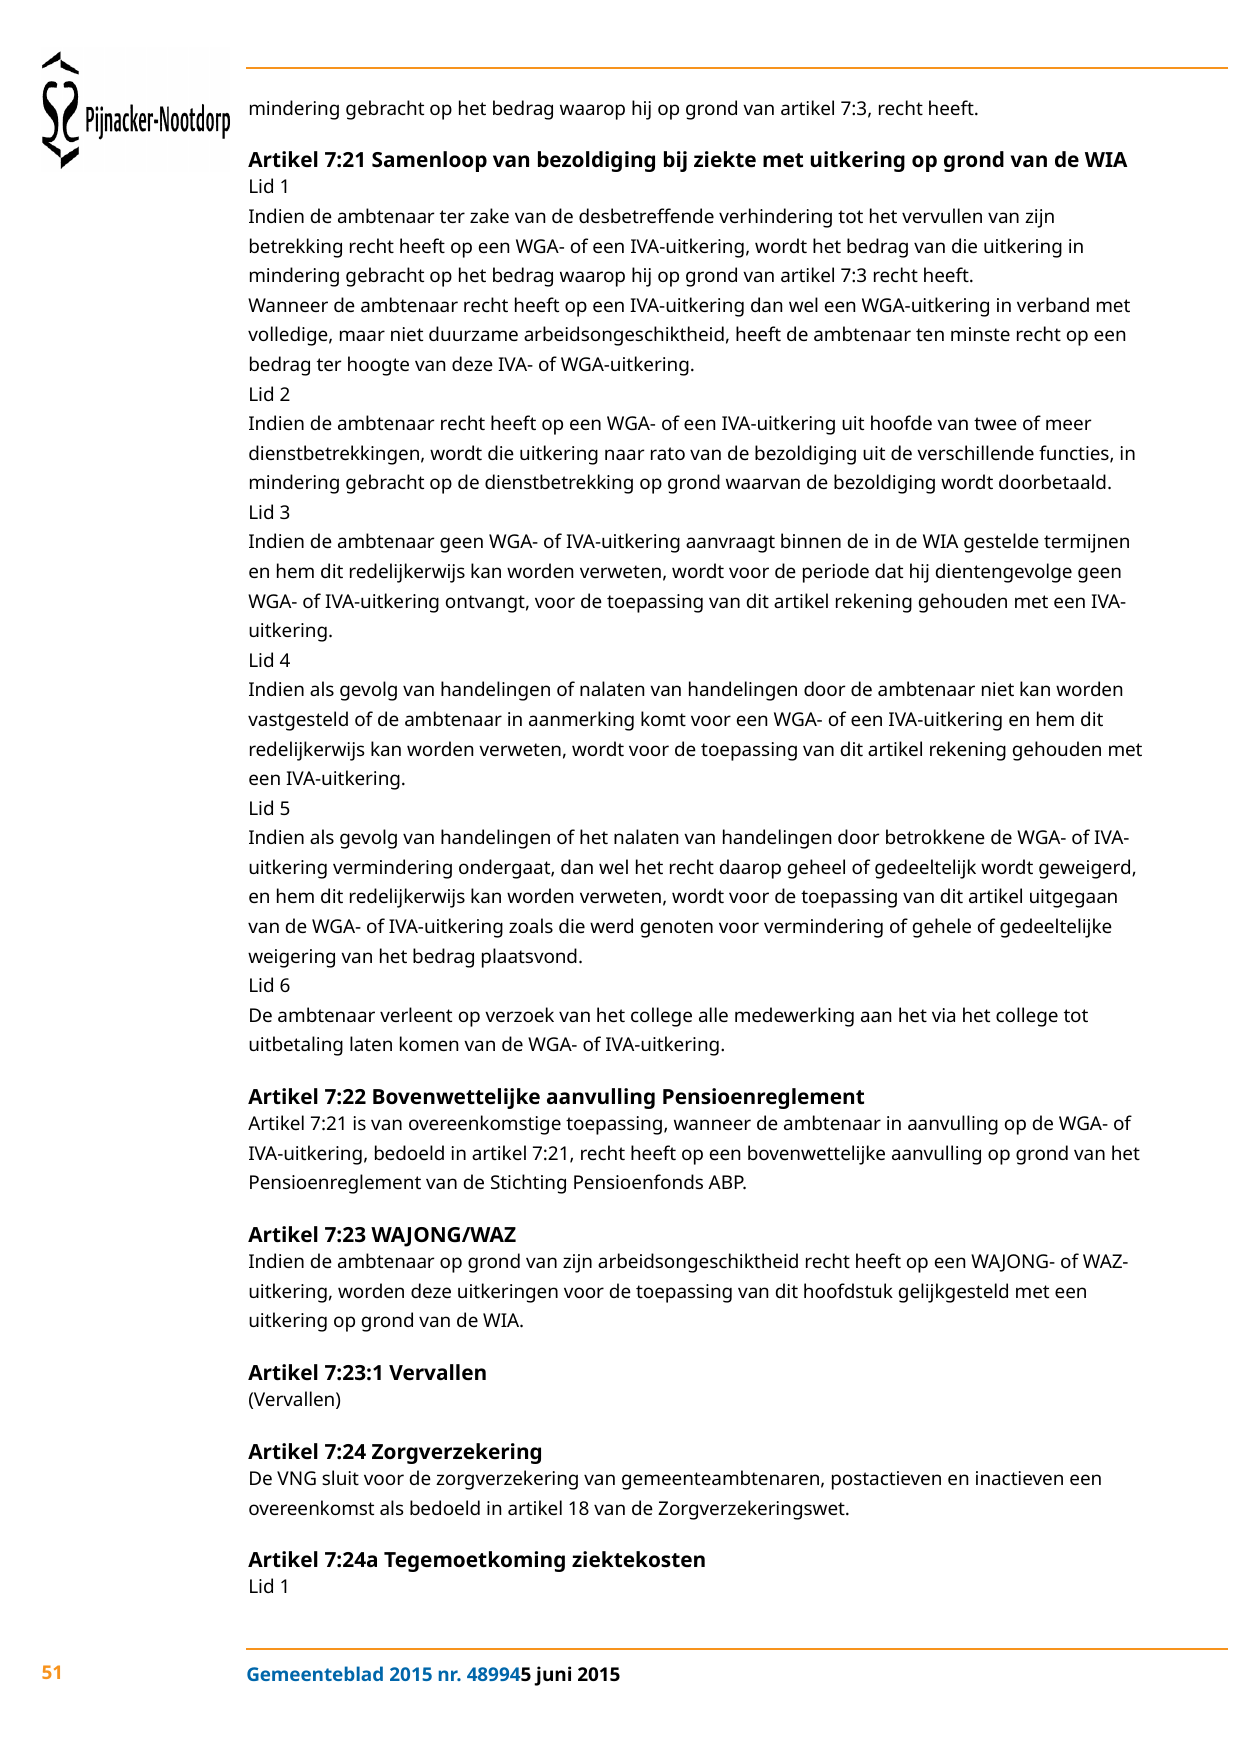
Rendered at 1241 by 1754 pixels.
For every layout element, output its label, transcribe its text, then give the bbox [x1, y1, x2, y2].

text Lid 4 [248, 647, 1152, 673]
text De VNG sluit voor de zorgverzekering van gemeenteambtenaren, postactieven en inactieven een overeenkomst als bedoeld in artikel 18 van de Zorgverzekeringswet. [248, 1465, 1152, 1521]
text Indien de ambtenaar op grond van zijn arbeidsongeschiktheid recht heeft op een WAJONG- of WAZ-uitkering, worden deze uitkeringen voor de toepassing van dit hoofdstuk gelijkgesteld met een uitkering op grond van de WIA. [248, 1248, 1152, 1333]
text Lid 3 [248, 499, 1152, 525]
text Artikel 7:22 Bovenwettelijke aanvulling Pensioenreglement [248, 1082, 1152, 1110]
text Artikel 7:24a Tegemoetkoming ziektekosten [248, 1545, 1152, 1574]
text Artikel 7:21 Samenloop van bezoldiging bij ziekte met uitkering op grond van de WIA [248, 145, 1152, 174]
text Artikel 7:23 WAJONG/WAZ [248, 1220, 1152, 1248]
picture [41, 47, 231, 172]
text Lid 6 [248, 972, 1152, 998]
text Lid 1 [248, 1574, 1152, 1599]
text Indien als gevolg van handelingen of nalaten van handelingen door de ambtenaar niet kan worden vastgesteld of de ambtenaar in aanmerking komt voor een WGA- of een IVA-uitkering en hem dit redelijkerwijs kan worden verweten, wordt voor de toepassing van dit artikel rekening gehouden met een IVA-uitkering. [248, 677, 1152, 791]
text Indien de ambtenaar recht heeft op een WGA- of een IVA-uitkering uit hoofde van twee of meer dienstbetrekkingen, wordt die uitkering naar rato van de bezoldiging uit de verschillende functies, in mindering gebracht op de dienstbetrekking op grond waarvan de bezoldiging wordt doorbetaald. [248, 410, 1152, 495]
text Lid 5 [248, 795, 1152, 821]
text De ambtenaar verleent op verzoek van het college alle medewerking aan het via het college tot uitbetaling laten komen van de WGA- of IVA-uitkering. [248, 1002, 1152, 1057]
text mindering gebracht op het bedrag waarop hij op grond van artikel 7:3, recht heeft. [248, 95, 1152, 121]
text Wanneer de ambtenaar recht heeft op een IVA-uitkering dan wel een WGA-uitkering in verband met volledige, maar niet duurzame arbeidsongeschiktheid, heeft de ambtenaar ten minste recht op een bedrag ter hoogte van deze IVA- of WGA-uitkering. [248, 292, 1152, 377]
text Indien de ambtenaar ter zake van de desbetreffende verhindering tot het vervullen van zijn betrekking recht heeft op een WGA- of een IVA-uitkering, wordt het bedrag van die uitkering in mindering gebracht op het bedrag waarop hij op grond van artikel 7:3 recht heeft. [248, 203, 1152, 288]
text Lid 2 [248, 381, 1152, 406]
text Indien de ambtenaar geen WGA- of IVA-uitkering aanvraagt binnen de in de WIA gestelde termijnen en hem dit redelijkerwijs kan worden verweten, wordt voor de periode dat hij dientengevolge geen WGA- of IVA-uitkering ontvangt, voor de toepassing van dit artikel rekening gehouden met een IVA-uitkering. [248, 529, 1152, 643]
text Artikel 7:24 Zorgverzekering [248, 1437, 1152, 1465]
text Lid 1 [248, 174, 1152, 199]
text (Vervallen) [248, 1386, 1152, 1412]
text Artikel 7:23:1 Vervallen [248, 1358, 1152, 1386]
text Artikel 7:21 is van overeenkomstige toepassing, wanneer de ambtenaar in aanvulling op de WGA- of IVA-uitkering, bedoeld in artikel 7:21, recht heeft op een bovenwettelijke aanvulling op grond van het Pensioenreglement van de Stichting Pensioenfonds ABP. [248, 1110, 1152, 1195]
text Indien als gevolg van handelingen of het nalaten van handelingen door betrokkene de WGA- of IVA-uitkering vermindering ondergaat, dan wel het recht daarop geheel of gedeeltelijk wordt geweigerd, en hem dit redelijkerwijs kan worden verweten, wordt voor de toepassing van dit artikel uitgegaan van de WGA- of IVA-uitkering zoals die werd genoten voor vermindering of gehele of gedeeltelijke weigering van het bedrag plaatsvond. [248, 824, 1152, 968]
